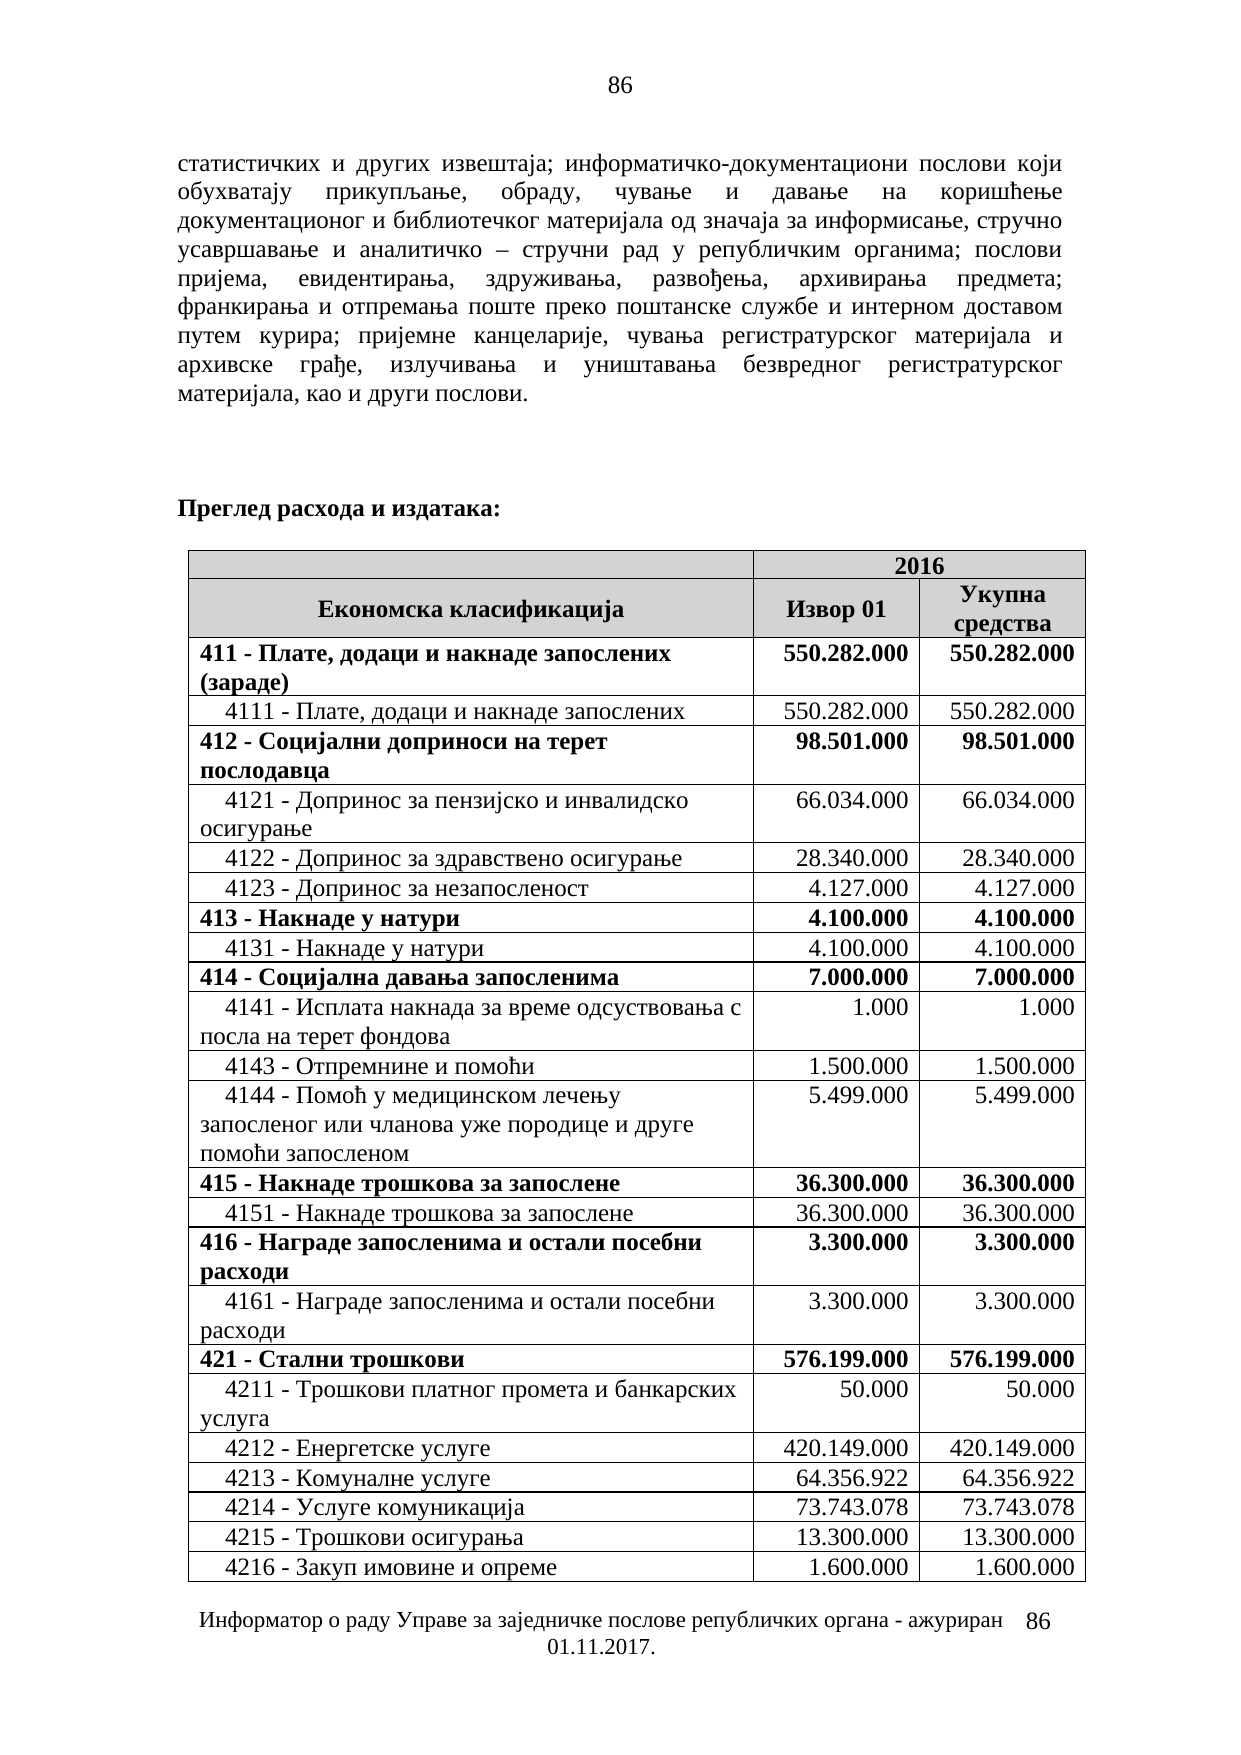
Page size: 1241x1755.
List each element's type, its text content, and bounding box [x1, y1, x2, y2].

table_cell 5.499.000 [754, 1081, 919, 1167]
table_cell 3.300.000 [920, 1228, 1085, 1285]
text Преглед расхода и издатака: [177, 493, 1063, 521]
table_cell 413 - Накнаде у натури [189, 903, 753, 932]
table_cell 576.199.000 [920, 1345, 1085, 1373]
table_cell 1.600.000 [754, 1552, 919, 1581]
table_cell Укупна средства [920, 579, 1085, 637]
table_cell 4151 - Накнаде трошкова за запослене [189, 1198, 753, 1226]
table_cell 416 - Награде запосленима и остали посебни расходи [189, 1228, 753, 1285]
table_cell 4.100.000 [754, 903, 919, 932]
table_header 2016 [754, 551, 1085, 578]
table_cell 420.149.000 [920, 1433, 1085, 1462]
table_cell 1.000 [754, 992, 919, 1050]
table_cell 4111 - Плате, додаци и накнаде запослених [189, 696, 753, 725]
table_cell 4.100.000 [920, 903, 1085, 932]
table_cell 36.300.000 [754, 1168, 919, 1197]
table_cell 50.000 [754, 1374, 919, 1432]
table_cell 98.501.000 [754, 726, 919, 784]
table_cell 4211 - Трошкови платног промета и банкарских услуга [189, 1374, 753, 1432]
table_cell 4213 - Комуналне услуге [189, 1463, 753, 1491]
table_cell 73.743.078 [920, 1493, 1085, 1521]
table_cell 5.499.000 [920, 1081, 1085, 1167]
table_cell 3.300.000 [754, 1228, 919, 1285]
table_header [189, 551, 753, 578]
table_cell 4131 - Накнаде у натури [189, 933, 753, 961]
table_cell 3.300.000 [920, 1286, 1085, 1343]
table_cell 3.300.000 [754, 1286, 919, 1343]
table_cell 36.300.000 [920, 1168, 1085, 1197]
table_cell 576.199.000 [754, 1345, 919, 1373]
table_cell 13.300.000 [754, 1522, 919, 1551]
table_cell 414 - Социјална давања запосленима [189, 963, 753, 991]
table_cell 4.100.000 [754, 933, 919, 961]
table_cell 4.100.000 [920, 933, 1085, 961]
table_cell 420.149.000 [754, 1433, 919, 1462]
table_cell 28.340.000 [920, 843, 1085, 872]
table_cell 28.340.000 [754, 843, 919, 872]
table_cell 550.282.000 [754, 638, 919, 695]
table_cell 4141 - Исплата накнада за време одсуствовања с посла на терет фондова [189, 992, 753, 1050]
table_cell 4123 - Допринос за незапосленост [189, 873, 753, 902]
table_cell 1.000 [920, 992, 1085, 1050]
table_cell 4214 - Услуге комуникација [189, 1493, 753, 1521]
table_cell 36.300.000 [920, 1198, 1085, 1226]
table_cell 4212 - Енергетске услуге [189, 1433, 753, 1462]
table_cell Економска класификација [189, 579, 753, 637]
table_cell 73.743.078 [754, 1493, 919, 1521]
table_cell 98.501.000 [920, 726, 1085, 784]
table_cell 64.356.922 [920, 1463, 1085, 1491]
table_cell 4144 - Помоћ у медицинском лечењу запосленог или чланова уже породице и друге помоћи запосленом [189, 1081, 753, 1167]
table_cell 550.282.000 [920, 638, 1085, 695]
table_cell 411 - Плате, додаци и накнаде запослених (зараде) [189, 638, 753, 695]
table_cell 4.127.000 [754, 873, 919, 902]
table_cell 550.282.000 [920, 696, 1085, 725]
table_cell 4121 - Допринос за пензијско и инвалидско осигурање [189, 785, 753, 842]
table_cell 64.356.922 [754, 1463, 919, 1491]
table_cell 4122 - Допринос за здравствено осигурање [189, 843, 753, 872]
table_cell 4161 - Награде запосленима и остали посебни расходи [189, 1286, 753, 1343]
table_cell 66.034.000 [920, 785, 1085, 842]
table_cell 7.000.000 [920, 963, 1085, 991]
table_cell 4.127.000 [920, 873, 1085, 902]
table_cell 7.000.000 [754, 963, 919, 991]
table_cell 415 - Накнаде трошкова за запослене [189, 1168, 753, 1197]
table_cell 4216 - Закуп имовине и опреме [189, 1552, 753, 1581]
table_cell 421 - Стални трошкови [189, 1345, 753, 1373]
table_cell 50.000 [920, 1374, 1085, 1432]
table_cell 36.300.000 [754, 1198, 919, 1226]
table_cell 550.282.000 [754, 696, 919, 725]
table_cell 1.500.000 [754, 1051, 919, 1079]
table_cell Извор 01 [754, 579, 919, 637]
text статистичких и других извештаја; информатичко-документациони послови који обухватају прикупљање, обраду, чување и давање на коришћење документационог и библиотечког материјала од значаја за информисање, стручно усавршавање и аналитичко – стручни рад у републичким органима; послови пријема, евидентирања, здруживања, развођења, архивирања предмета; франкирања и отпремања поште преко поштанске службе и интерном доставом путем курира; пријемне канцеларије, чувања регистратурског материјала и архивске грађе, излучивања и уништавања безвредног регистратурског материјала, као и други послови. [177, 148, 1063, 406]
table_cell 4215 - Трошкови осигурања [189, 1522, 753, 1551]
table_cell 1.500.000 [920, 1051, 1085, 1079]
table_cell 1.600.000 [920, 1552, 1085, 1581]
table_cell 412 - Социјални доприноси на терет послодавца [189, 726, 753, 784]
table_cell 66.034.000 [754, 785, 919, 842]
table_cell 4143 - Отпремнине и помоћи [189, 1051, 753, 1079]
table_cell 13.300.000 [920, 1522, 1085, 1551]
